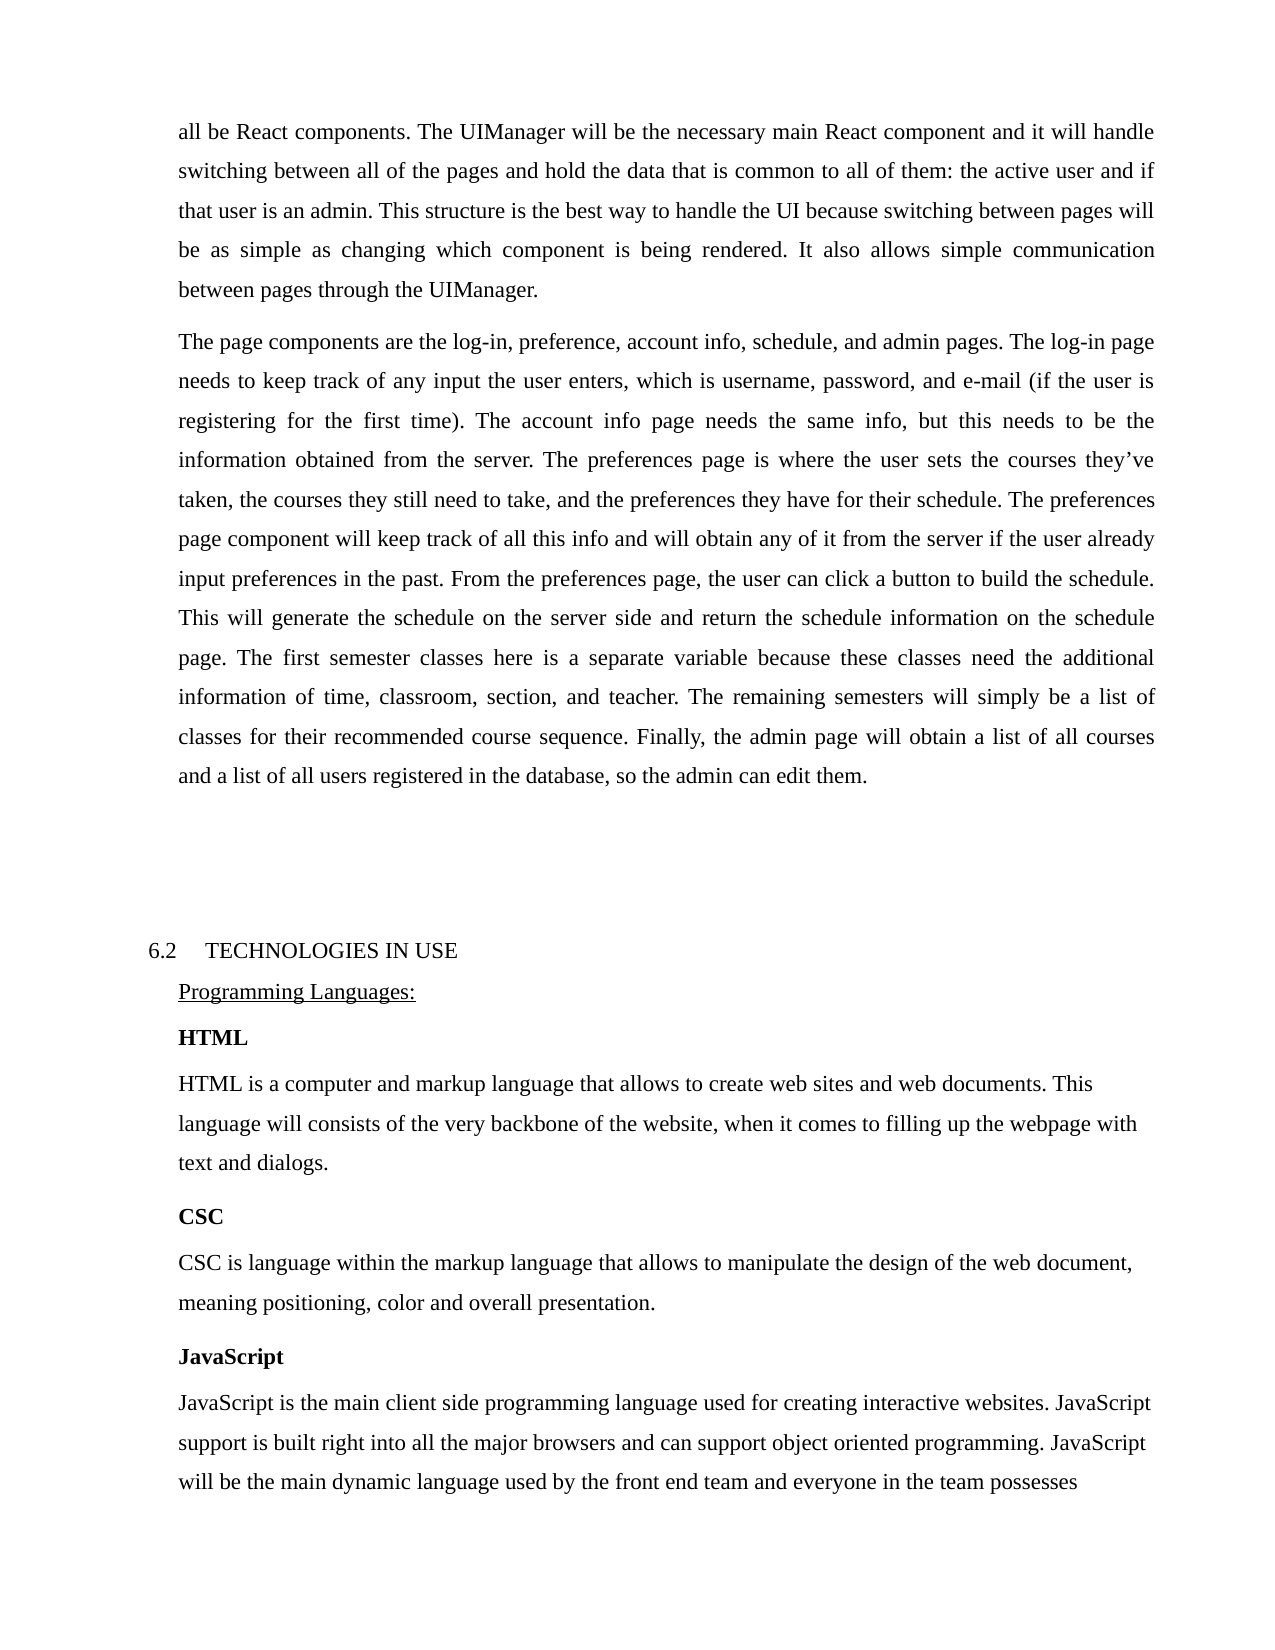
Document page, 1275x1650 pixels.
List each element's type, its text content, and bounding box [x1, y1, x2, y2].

text The page components are the log-in, preference, account info, schedule, and admin pages. The log-in page needs to keep track of any input the user enters, which is username, password, and e-mail (if the user is registering for the first time). The account info page needs the same info, but this needs to be the information obtained from the server. The preferences page is where the user sets the courses they’ve taken, the courses they still need to take, and the preferences they have for their schedule. The preferences page component will keep track of all this info and will obtain any of it from the server if the user already input preferences in the past. From the preferences page, the user can click a button to build the schedule. This will generate the schedule on the server side and return the schedule information on the schedule page. The first semester classes here is a separate variable because these classes need the additional information of time, classroom, section, and teacher. The remaining semesters will simply be a list of classes for their recommended course sequence. Finally, the admin page will obtain a list of all courses and a list of all users registered in the database, so the admin can edit them. [178, 328, 1157, 789]
text JavaScript is the main client side programming language used for creating interactive websites. JavaScript support is built right into all the major browsers and can support object oriented programming. JavaScript will be the main dynamic language used by the front end team and everyone in the team possesses [178, 1389, 1157, 1494]
text 6.2 TECHNOLOGIES IN USE [148, 937, 1157, 963]
text CSC is language within the markup language that allows to manipulate the design of the web document, meaning positioning, color and overall presentation. [178, 1249, 1157, 1315]
text JavaScript [178, 1343, 1157, 1369]
text HTML is a computer and markup language that allows to create web sites and web documents. This language will consists of the very backbone of the website, when it comes to filling up the webpage with text and dialogs. [178, 1070, 1157, 1176]
text CSC [178, 1203, 1157, 1230]
text HTML [178, 1024, 1157, 1051]
text all be React components. The UIManager will be the necessary main React component and it will handle switching between all of the pages and hold the data that is common to all of them: the active user and if that user is an admin. This structure is the best way to handle the UI because switching between pages will be as simple as changing which component is being rendered. It also allows simple communication between pages through the UIManager. [178, 118, 1157, 302]
text Programming Languages: [178, 978, 1157, 1004]
